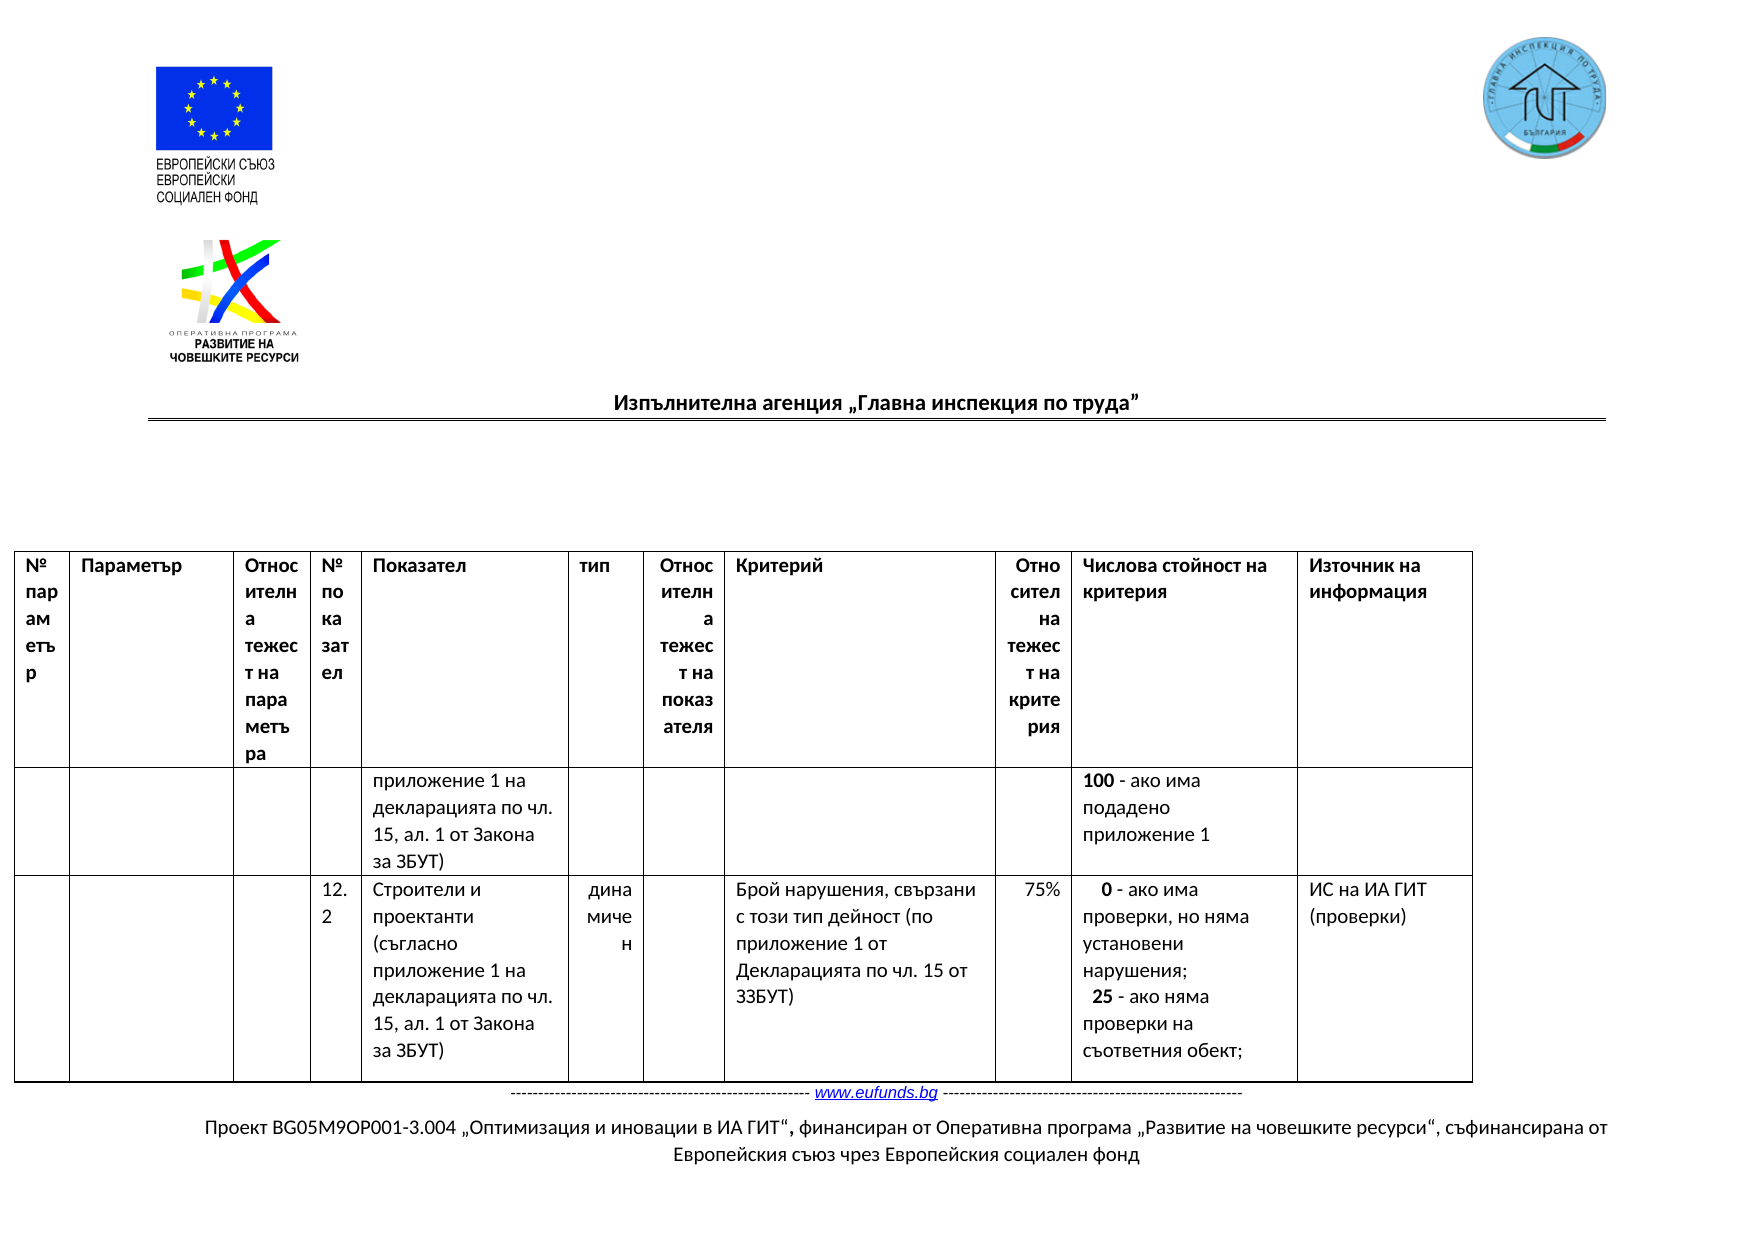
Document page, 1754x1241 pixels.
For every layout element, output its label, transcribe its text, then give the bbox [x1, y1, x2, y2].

table_cell 100 - ако има подадено приложение 1 [1072, 768, 1297, 875]
table_header Относителна тежест на показателя [644, 552, 724, 767]
table_cell приложение 1 на декларацията по чл. 15, ал. 1 от Закона за ЗБУТ) [362, 768, 568, 875]
table_header Параметър [70, 552, 233, 767]
table_header Относителна тежест на критерия [996, 552, 1071, 767]
table_cell [70, 768, 233, 875]
table_cell 0 - ако има проверки, но няма установени нарушения; 25 - ако няма проверки на съответния обект; [1072, 876, 1297, 1081]
table_cell Строители и проектанти (съгласно приложение 1 на декларацията по чл. 15, ал. 1 от Закона за ЗБУТ) [362, 876, 568, 1081]
table_cell [1298, 768, 1472, 875]
table_cell [644, 876, 724, 1081]
table_cell [996, 768, 1071, 875]
table_header Източник на информация [1298, 552, 1472, 767]
table_cell 12.2 [311, 876, 361, 1081]
table_cell [15, 876, 69, 1081]
table_cell ИС на ИА ГИТ (проверки) [1298, 876, 1472, 1081]
table_cell [234, 876, 310, 1081]
table_header Числова стойност на критерия [1072, 552, 1297, 767]
table_cell [725, 768, 995, 875]
table_cell [644, 768, 724, 875]
table_header № параметър [15, 552, 69, 767]
table_header Показател [362, 552, 568, 767]
table_header тип [569, 552, 643, 767]
table_cell [234, 768, 310, 875]
table_cell Брой нарушения, свързани с този тип дейност (по приложение 1 от Декларацията по чл. 15 от ЗЗБУТ) [725, 876, 995, 1081]
table_cell [311, 768, 361, 875]
table_cell [569, 768, 643, 875]
table_cell 75% [996, 876, 1071, 1081]
table_cell [15, 768, 69, 875]
table_cell [70, 876, 233, 1081]
table_header Критерий [725, 552, 995, 767]
table_header № показател [311, 552, 361, 767]
table_header Относителна тежест на параметъра [234, 552, 310, 767]
table_cell динамичен [569, 876, 643, 1081]
